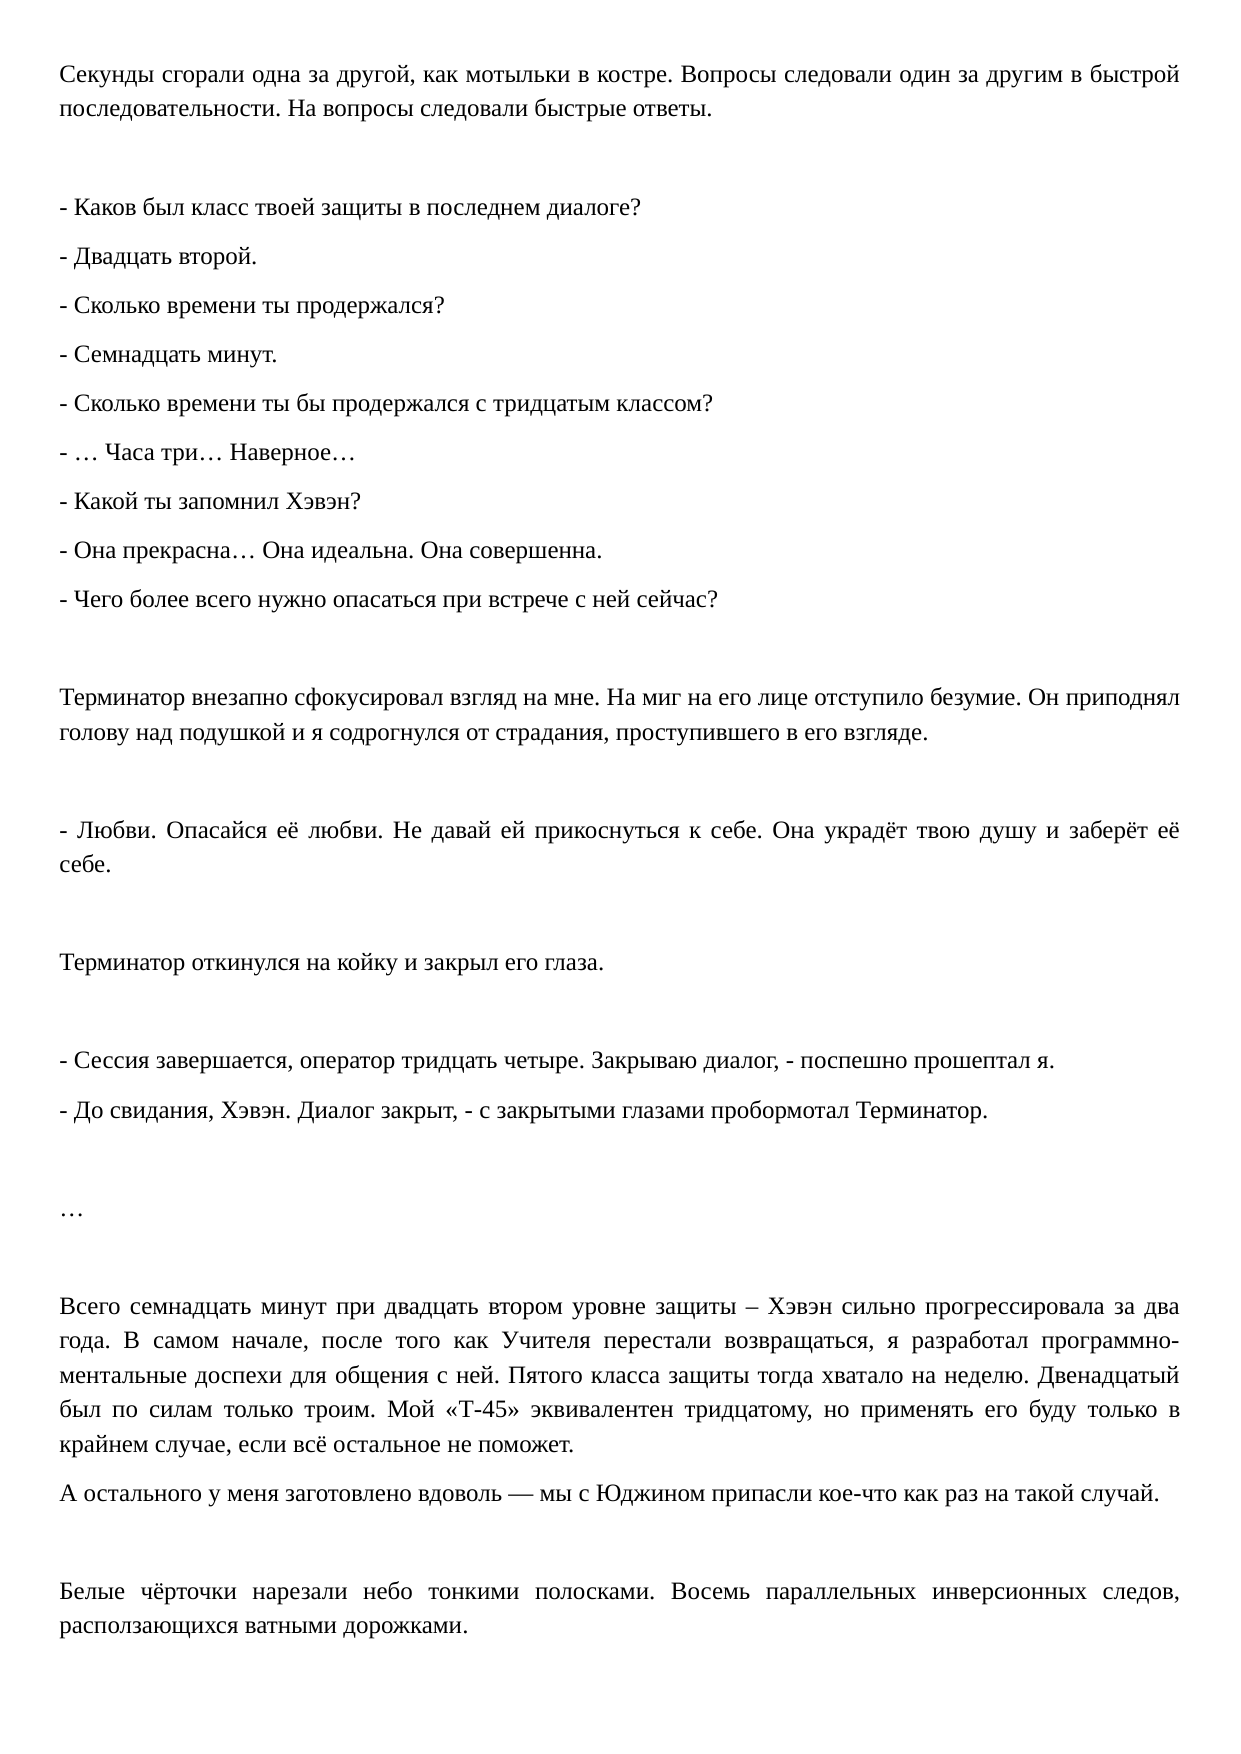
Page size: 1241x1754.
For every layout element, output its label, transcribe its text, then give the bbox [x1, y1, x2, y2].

text - Сессия завершается, оператор тридцать четыре. Закрываю диалог, - поспешно прошептал я. [59, 1046, 1181, 1074]
text Секунды сгорали одна за другой, как мотыльки в костре. Вопросы следовали один за другим в быстрой последовательности. На вопросы следовали быстрые ответы. [59, 59, 1181, 122]
text - Какой ты запомнил Хэвэн? [59, 486, 1181, 515]
text … [59, 1193, 1181, 1222]
text Терминатор внезапно сфокусировал взгляд на мне. На миг на его лице отступило безумие. Он приподнял голову над подушкой и я содрогнулся от страдания, проступившего в его взгляде. [59, 682, 1181, 746]
text - Она прекрасна… Она идеальна. Она совершенна. [59, 535, 1181, 564]
text Терминатор откинулся на койку и закрыл его глаза. [59, 947, 1181, 976]
text Всего семнадцать минут при двадцать втором уровне защиты – Хэвэн сильно прогрессировала за два года. В самом начале, после того как Учителя перестали возвращаться, я разработал программно-ментальные доспехи для общения с ней. Пятого класса защиты тогда хватало на неделю. Двенадцатый был по силам только троим. Мой «T-45» эквивалентен тридцатому, но применять его буду только в крайнем случае, если всё остальное не поможет. [59, 1291, 1181, 1458]
text - Сколько времени ты продержался? [59, 290, 1181, 318]
text - … Часа три… Наверное… [59, 437, 1181, 466]
text - Сколько времени ты бы продержался с тридцатым классом? [59, 388, 1181, 417]
text - Двадцать второй. [59, 241, 1181, 269]
text - Каков был класс твоей защиты в последнем диалоге? [59, 192, 1181, 220]
text - Чего более всего нужно опасаться при встрече с ней сейчас? [59, 584, 1181, 613]
text А остального у меня заготовлено вдоволь — мы с Юджином припасли кое-что как раз на такой случай. [59, 1478, 1181, 1507]
text - Любви. Опасайся её любви. Не давай ей прикоснуться к себе. Она украдёт твою душу и заберёт её себе. [59, 815, 1181, 878]
text - Семнадцать минут. [59, 339, 1181, 368]
text - До свидания, Хэвэн. Диалог закрыт, - с закрытыми глазами пробормотал Терминатор. [59, 1095, 1181, 1123]
text Белые чёрточки нарезали небо тонкими полосками. Восемь параллельных инверсионных следов, расползающихся ватными дорожками. [59, 1576, 1181, 1639]
